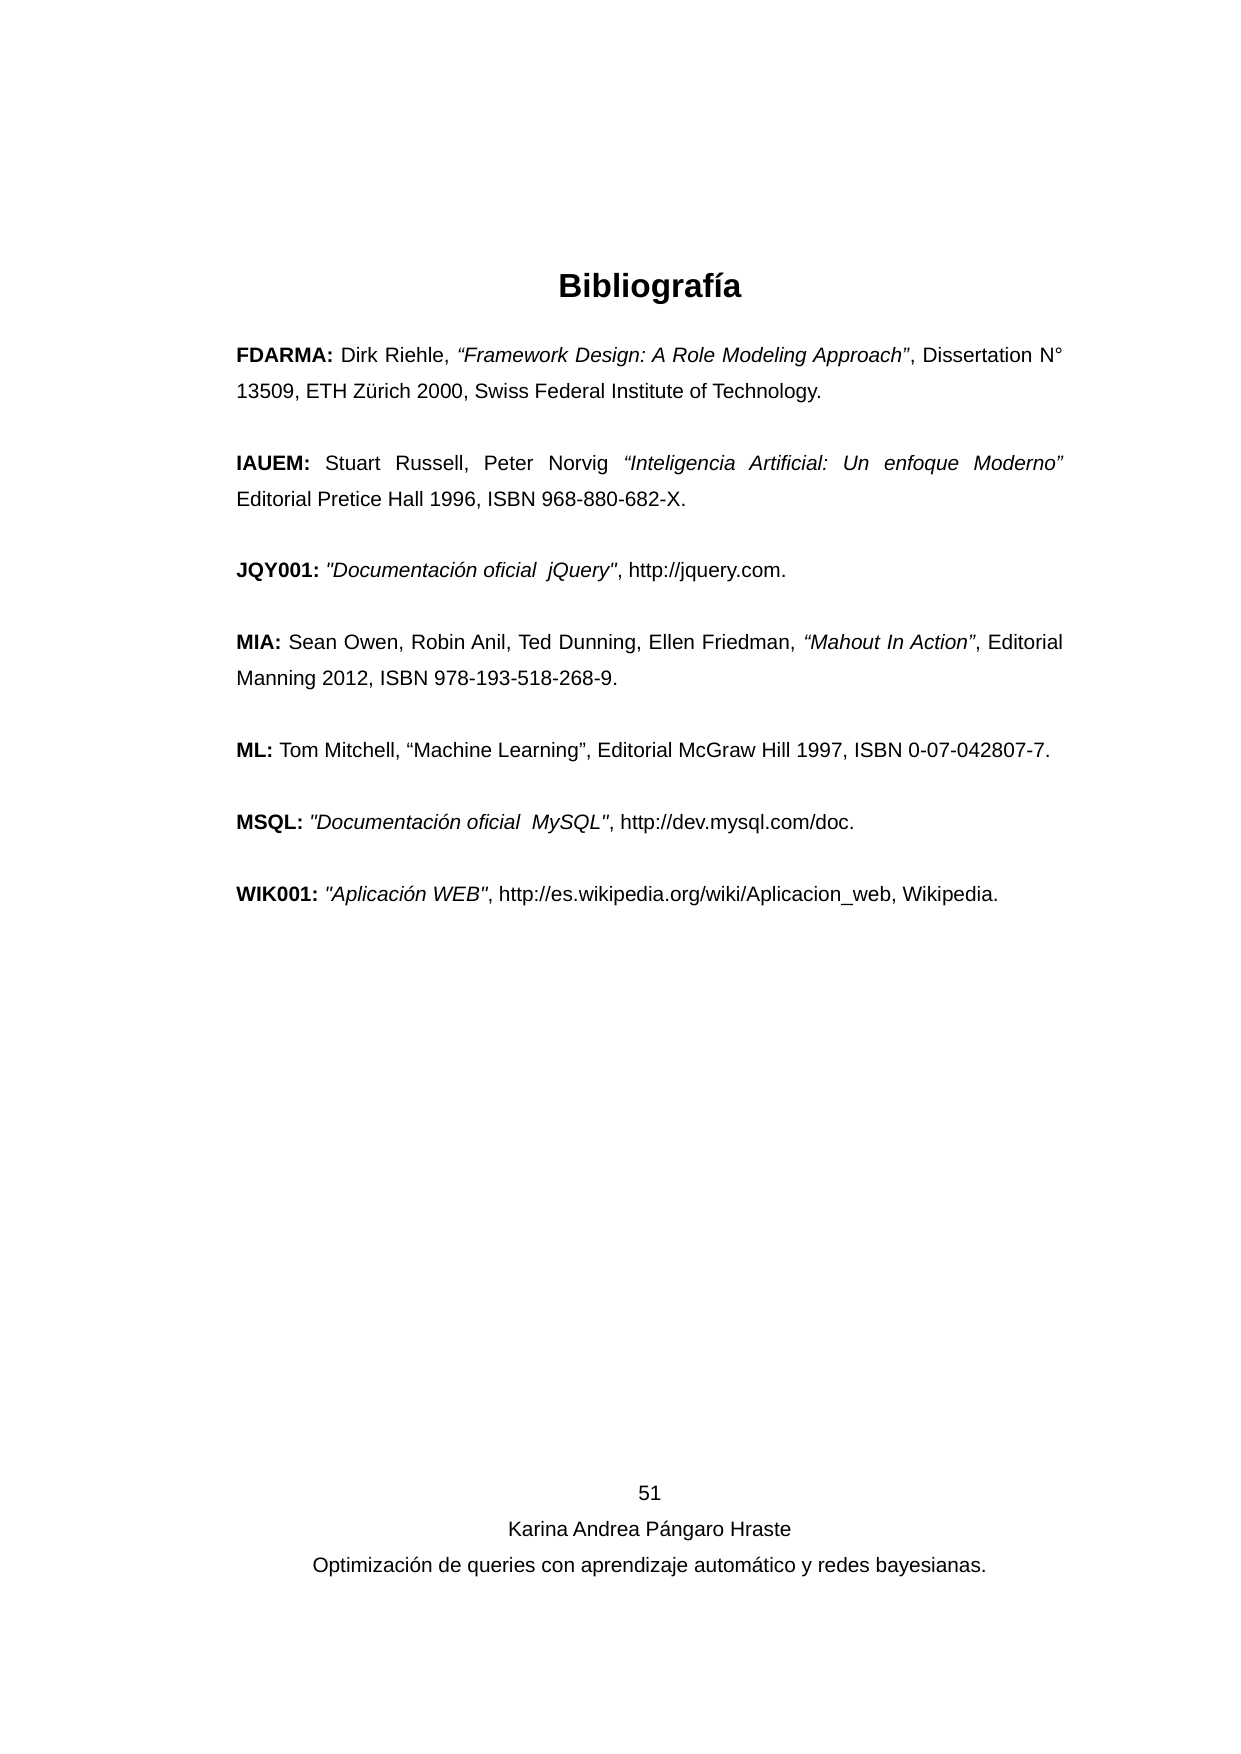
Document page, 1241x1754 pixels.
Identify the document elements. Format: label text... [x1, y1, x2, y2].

text MSQL: "Documentación oficial MySQL", http://dev.mysql.com/doc. [236, 810, 1063, 834]
text MIA: Sean Owen, Robin Anil, Ted Dunning, Ellen Friedman, “Mahout In Action”, Editorial Manning 2012, ISBN 978-193-518-268-9. [236, 630, 1063, 690]
subtitle Bibliografía [236, 266, 1063, 304]
text WIK001: "Aplicación WEB", http://es.wikipedia.org/wiki/Aplicacion_web, Wikipedia. [236, 882, 1063, 906]
text JQY001: "Documentación oficial jQuery", http://jquery.com. [236, 558, 1063, 582]
text ML: Tom Mitchell, “Machine Learning”, Editorial McGraw Hill 1997, ISBN 0-07-042807-7. [236, 738, 1063, 762]
text IAUEM: Stuart Russell, Peter Norvig “Inteligencia Artificial: Un enfoque Moderno” Editorial Pretice Hall 1996, ISBN 968-880-682-X. [236, 450, 1063, 510]
text FDARMA: Dirk Riehle, “Framework Design: A Role Modeling Approach”, Dissertation N° 13509, ETH Zürich 2000, Swiss Federal Institute of Technology. [236, 343, 1063, 402]
